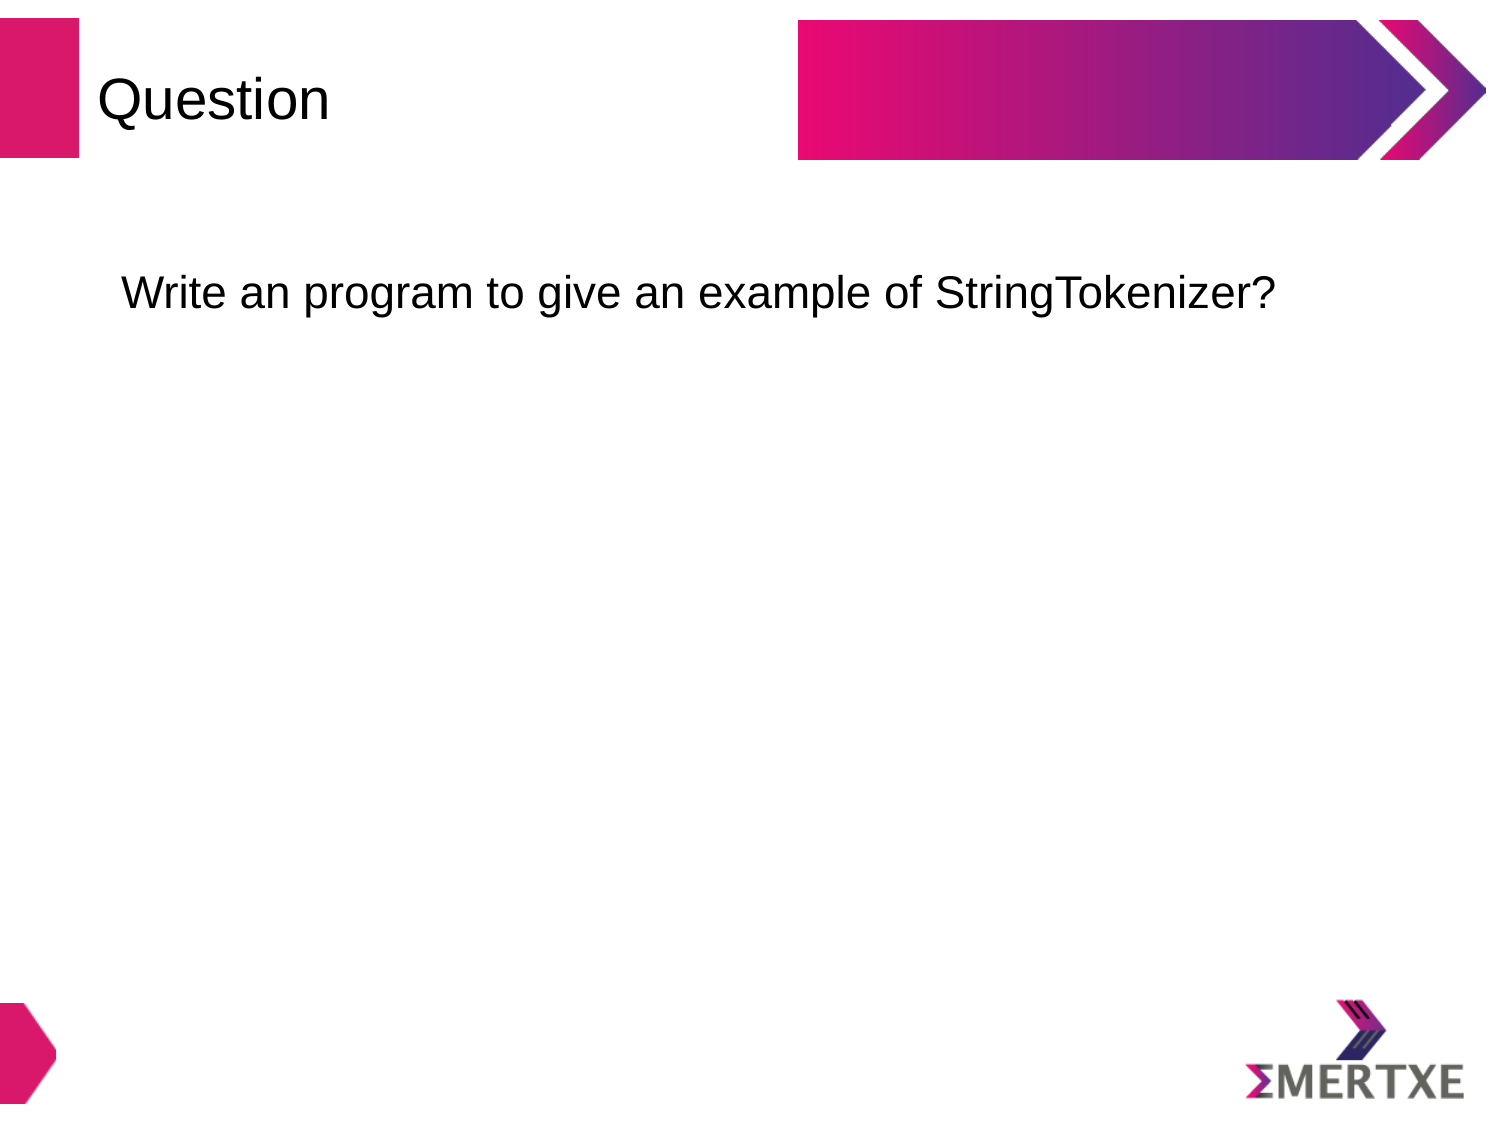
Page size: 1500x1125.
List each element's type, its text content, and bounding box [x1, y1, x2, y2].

picture [1245, 996, 1465, 1099]
picture [798, 20, 1486, 160]
text_box Question [82, 59, 709, 140]
text_box Write an program to give an example of StringTokenizer? [106, 259, 1441, 410]
